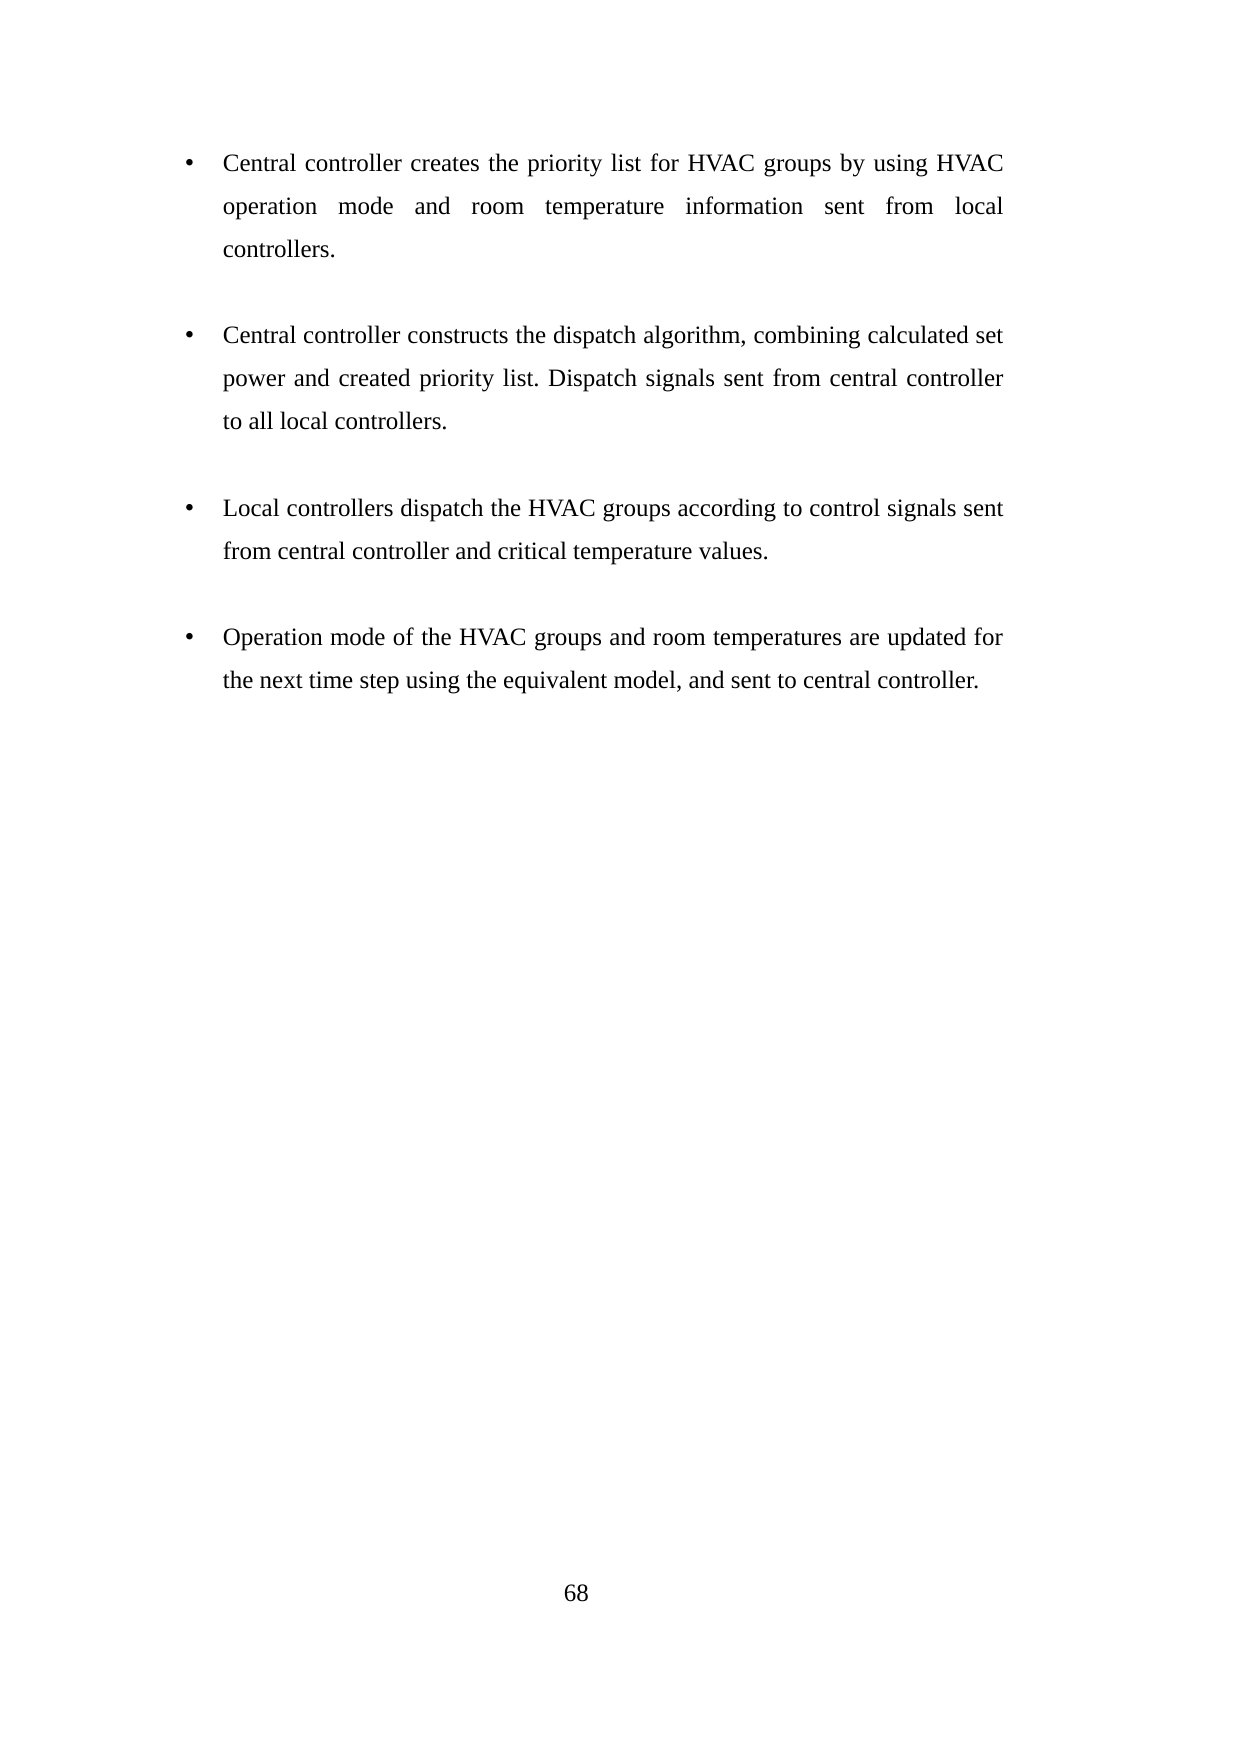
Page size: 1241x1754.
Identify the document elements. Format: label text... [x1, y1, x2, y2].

list Central controller creates the priority list for HVAC groups by using HVAC operation mode and room temperature information sent from local controllers. [185, 148, 1004, 263]
list Central controller constructs the dispatch algorithm, combining calculated set power and created priority list. Dispatch signals sent from central controller to all local controllers. [185, 320, 1004, 435]
list Local controllers dispatch the HVAC groups according to control signals sent from central controller and critical temperature values. [185, 493, 1004, 564]
list Operation mode of the HVAC groups and room temperatures are updated for the next time step using the equivalent model, and sent to central controller. [185, 622, 1004, 694]
